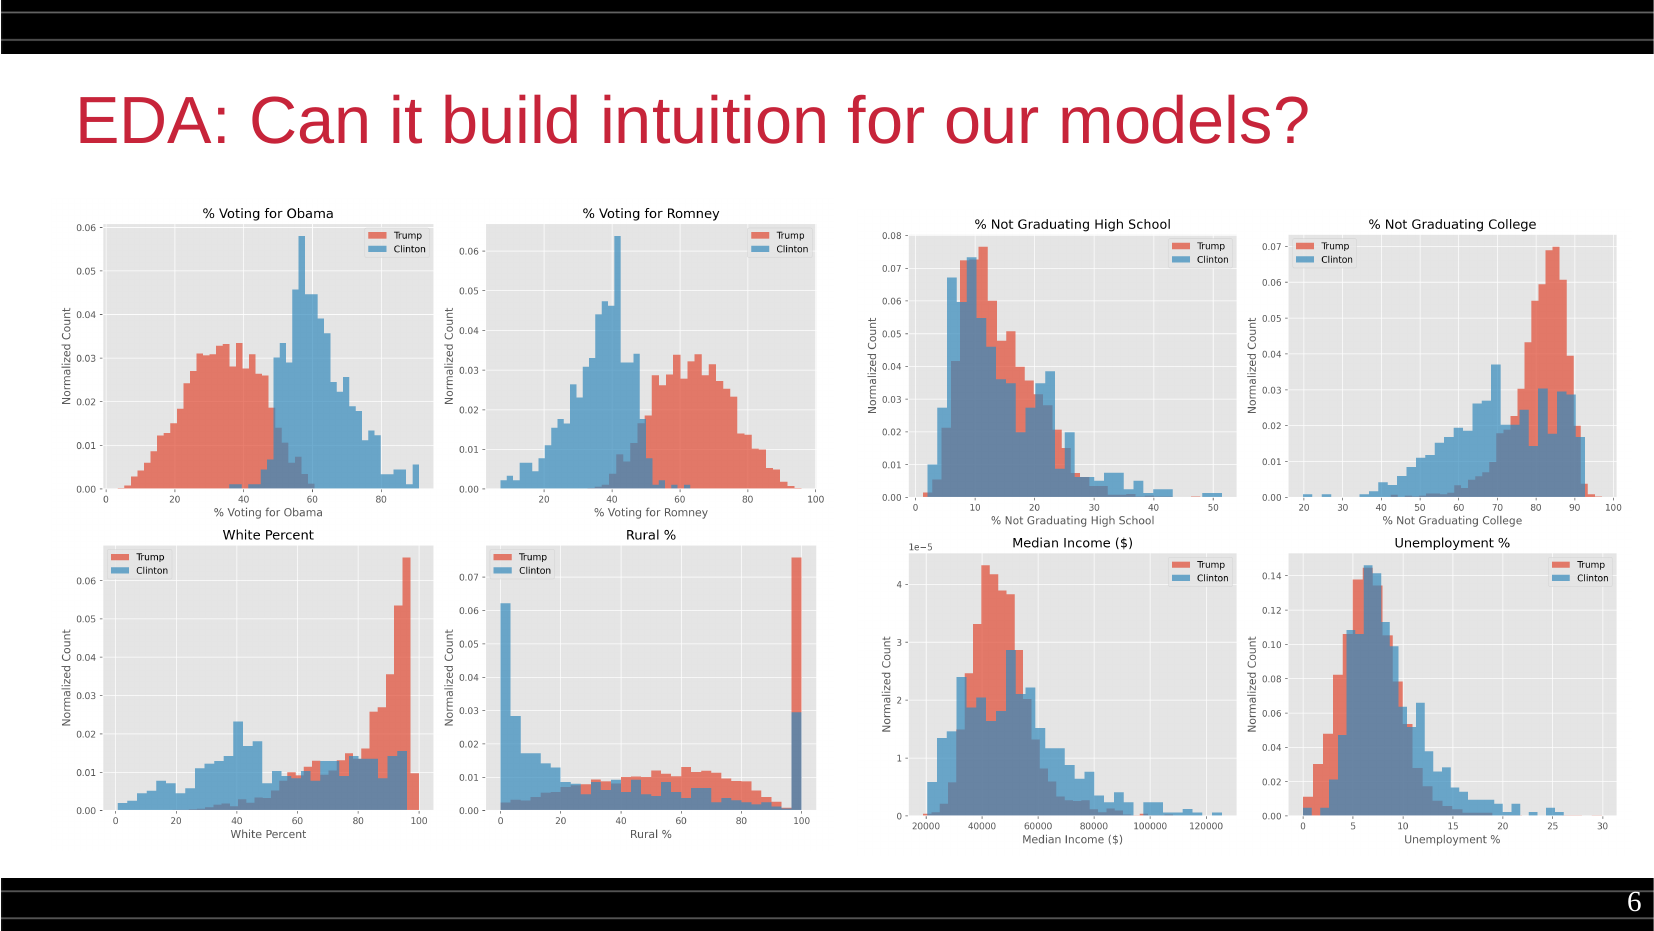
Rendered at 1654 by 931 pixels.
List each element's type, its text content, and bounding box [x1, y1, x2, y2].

picture [1, 0, 1654, 54]
picture [51, 198, 834, 851]
picture [1, 878, 1654, 931]
title EDA: Can it build intuition for our models? [75, 75, 1564, 166]
picture [857, 209, 1632, 856]
